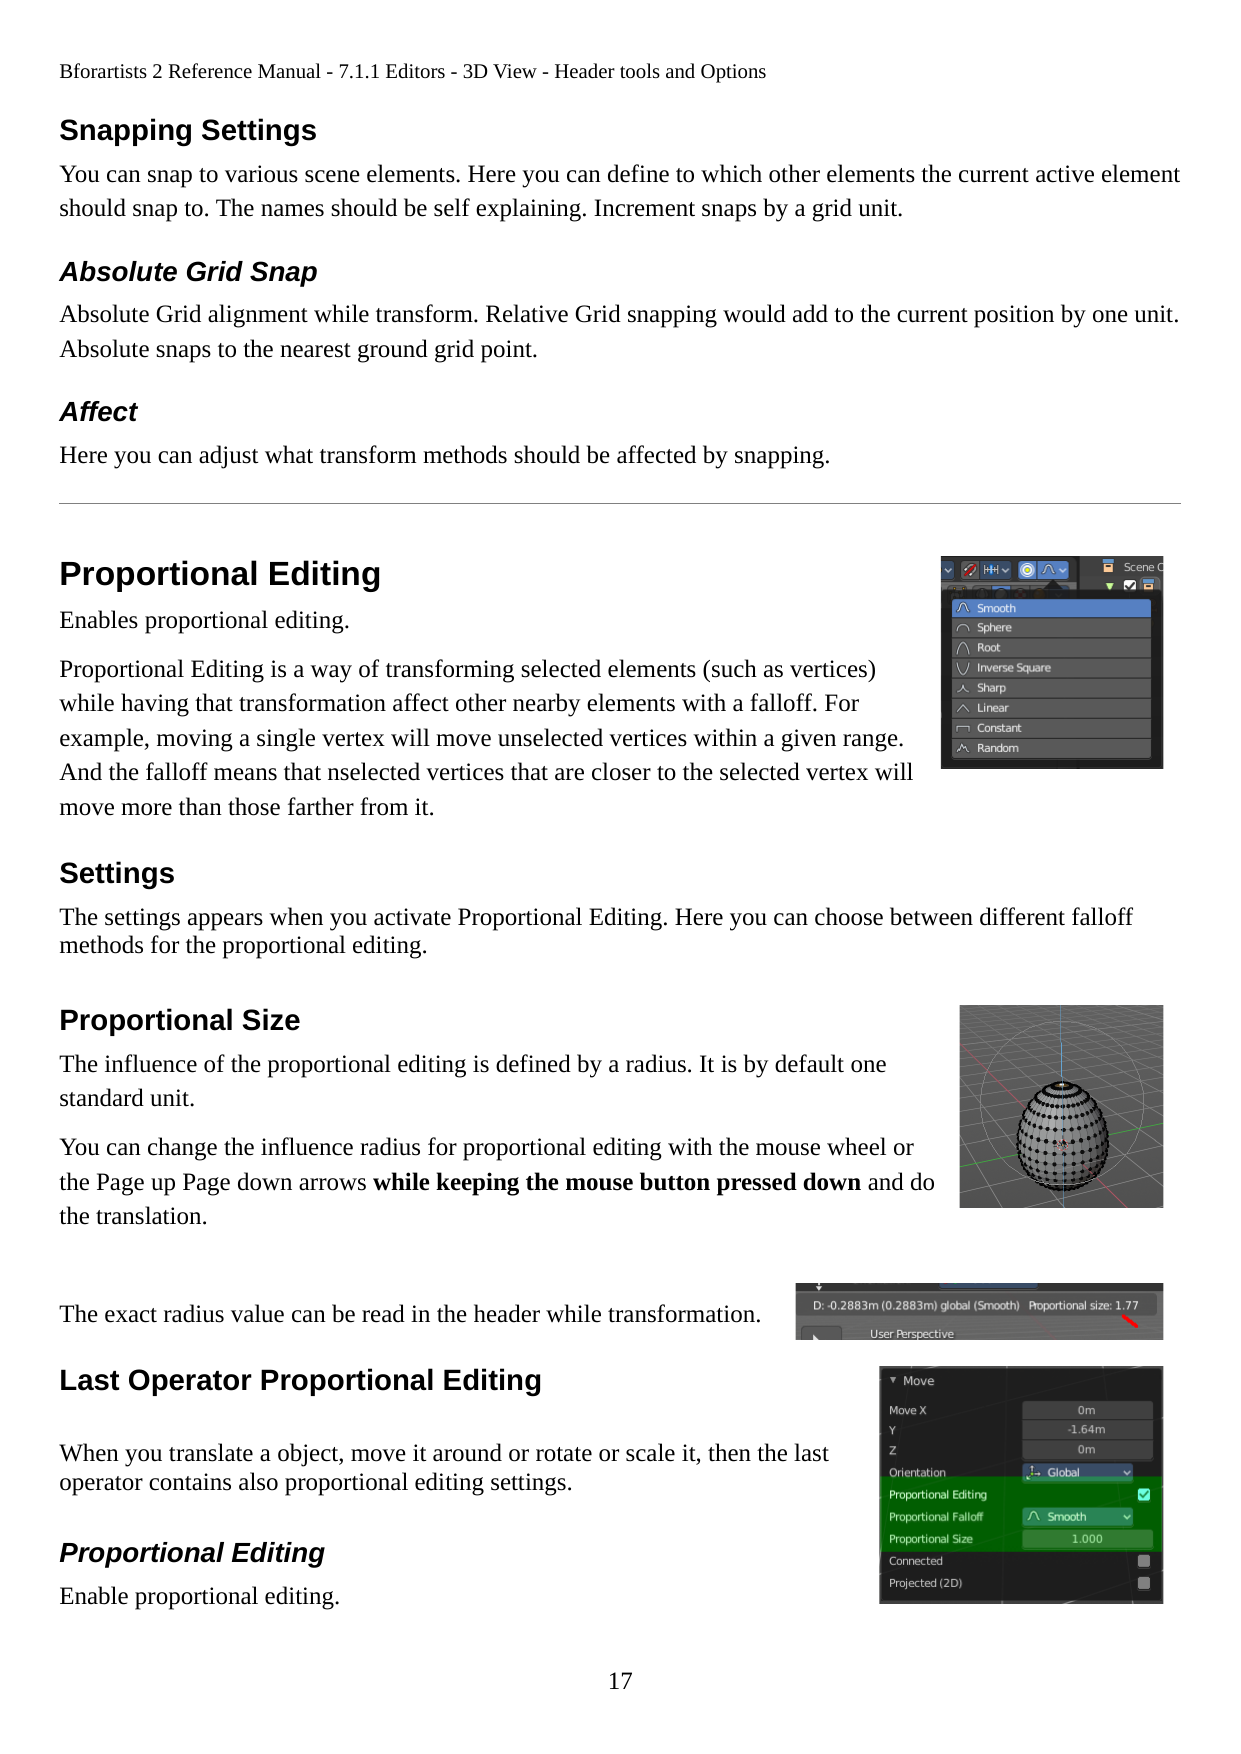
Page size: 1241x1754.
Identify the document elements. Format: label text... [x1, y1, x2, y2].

subtitle Absolute Grid Snap [59, 255, 1181, 287]
text Enable proportional editing. [59, 1581, 1181, 1610]
text The influence of the proportional editing is defined by a radius. It is by default one standard unit. [59, 1049, 959, 1112]
text Here you can adjust what transform methods should be affected by snapping. [59, 440, 1181, 468]
text Enables proportional editing. [59, 605, 940, 634]
text The settings appears when you activate Proportional Editing. Here you can choose between different falloff methods for the proportional editing. [59, 902, 1181, 959]
subtitle Proportional Size [59, 1003, 1181, 1036]
picture [879, 1366, 1164, 1604]
text The exact radius value can be read in the header while transformation. [59, 1299, 795, 1328]
text You can change the influence radius for proportional editing with the mouse wheel or the Page up Page down arrows while keeping the mouse button pressed down and do the translation. [59, 1132, 1181, 1230]
text When you translate a object, move it around or rotate or scale it, then the last operator contains also proportional editing settings. [59, 1438, 879, 1496]
text Absolute Grid alignment while transform. Relative Grid snapping would add to the current position by one unit. Absolute snaps to the nearest ground grid point. [59, 299, 1181, 362]
picture [795, 1283, 1164, 1340]
picture [959, 1005, 1164, 1208]
subtitle Last Operator Proportional Editing [59, 1363, 1181, 1397]
text Proportional Editing is a way of transforming selected elements (such as vertices) while having that transformation affect other nearby elements with a falloff. For example, moving a single vertex will move unselected vertices within a given range. And the falloff means that nselected vertices that are closer to the selected vertex will move more than those farther from it. [59, 654, 1181, 821]
subtitle Proportional Editing [59, 1537, 879, 1569]
subtitle Proportional Editing [59, 554, 1181, 592]
subtitle Snapping Settings [59, 113, 1181, 146]
picture [940, 556, 1164, 769]
subtitle Affect [59, 395, 1181, 427]
subtitle [1164, 1537, 1181, 1569]
subtitle Settings [59, 856, 1181, 889]
text You can snap to various scene elements. Here you can define to which other elements the current active element should snap to. The names should be self explaining. Increment snaps by a grid unit. [59, 159, 1181, 222]
